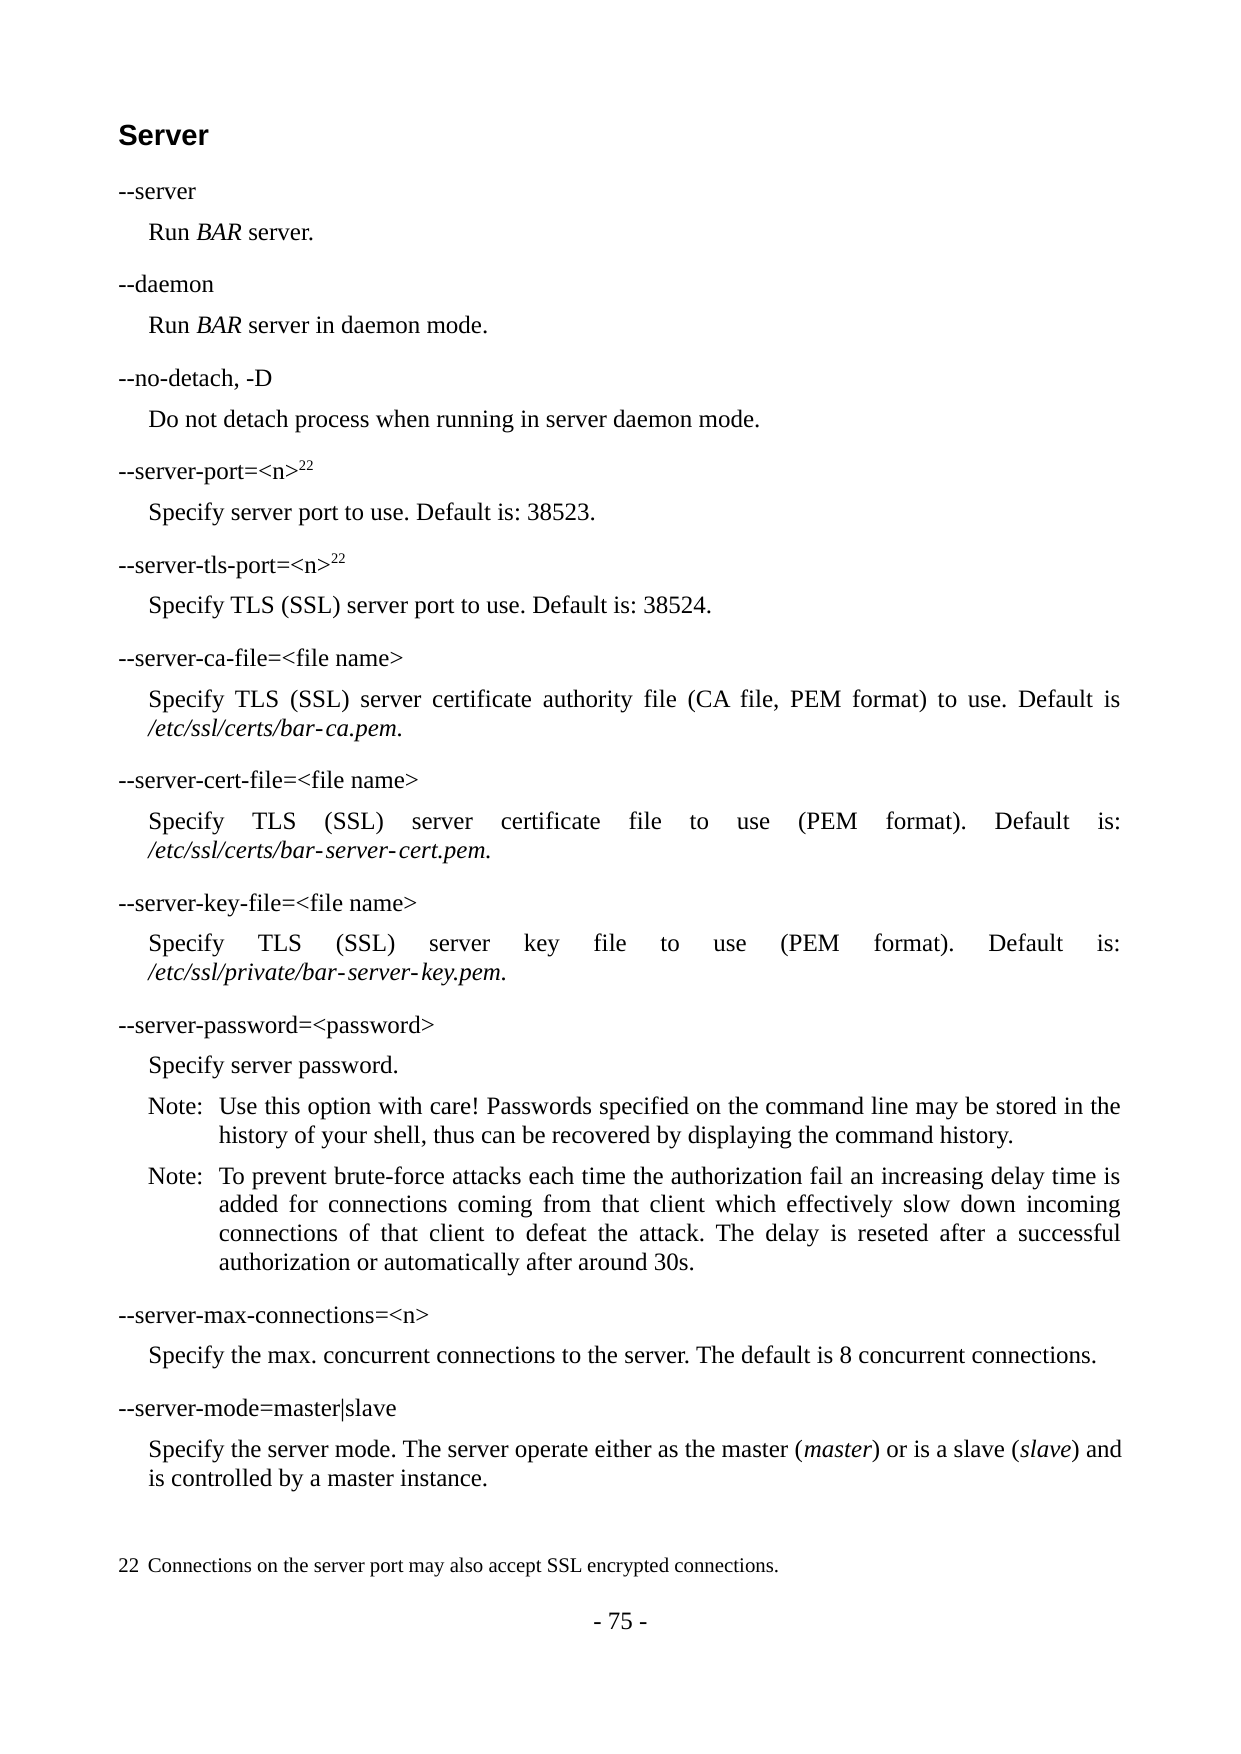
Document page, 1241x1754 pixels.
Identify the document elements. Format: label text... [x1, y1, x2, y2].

title --server [118, 176, 1122, 205]
title --daemon [118, 269, 1122, 298]
title --server-port=<n> [118, 456, 1122, 485]
text Do not detach process when running in server daemon mode. [148, 404, 1122, 432]
text Run BAR server. [148, 217, 1122, 246]
text Specify the max. concurrent connections to the server. The default is 8 concurrent connections. [148, 1341, 1122, 1369]
subtitle Server [118, 118, 1122, 152]
title --server-tls-port=<n>22 [118, 550, 1122, 579]
text Specify TLS (SSL) server key file to use (PEM format). Default is: /etc/ssl/private/bar‑server‑key.pem. [148, 928, 1122, 986]
text Specify TLS (SSL) server certificate file to use (PEM format). Default is: /etc/ssl/certs/bar‑server‑cert.pem. [148, 806, 1122, 864]
text Note: Use this option with care! Passwords specified on the command line may be stored in the history of your shell, thus can be recovered by displaying the command history. [148, 1091, 1122, 1149]
text Specify the server mode. The server operate either as the master (master) or is a slave (slave) and is controlled by a master instance. [148, 1434, 1122, 1491]
title --server-password=<password> [118, 1010, 1122, 1039]
text Connections on the server port may also accept SSL encrypted connections. [118, 1553, 1122, 1577]
title --server-ca-file=<file name> [118, 643, 1122, 672]
title --server-key-file=<file name> [118, 888, 1122, 916]
title --server-mode=master|slave [118, 1393, 1122, 1422]
text Note: To prevent brute-force attacks each time the authorization fail an increasing delay time is added for connections coming from that client which effectively slow down incoming connections of that client to defeat the attack. The delay is reseted after a successful authorization or automatically after around 30s. [148, 1161, 1122, 1276]
text Specify TLS (SSL) server certificate authority file (CA file, PEM format) to use. Default is /etc/ssl/certs/bar‑ca.pem. [148, 684, 1122, 742]
text Specify server password. [148, 1051, 1122, 1079]
title --server-cert-file=<file name> [118, 766, 1122, 794]
text Run BAR server in daemon mode. [148, 310, 1122, 339]
title --no-detach, -D [118, 363, 1122, 392]
text Specify server port to use. Default is: 38523. [148, 497, 1122, 526]
title --server-max-connections=<n> [118, 1300, 1122, 1328]
text Specify TLS (SSL) server port to use. Default is: 38524. [148, 591, 1122, 619]
